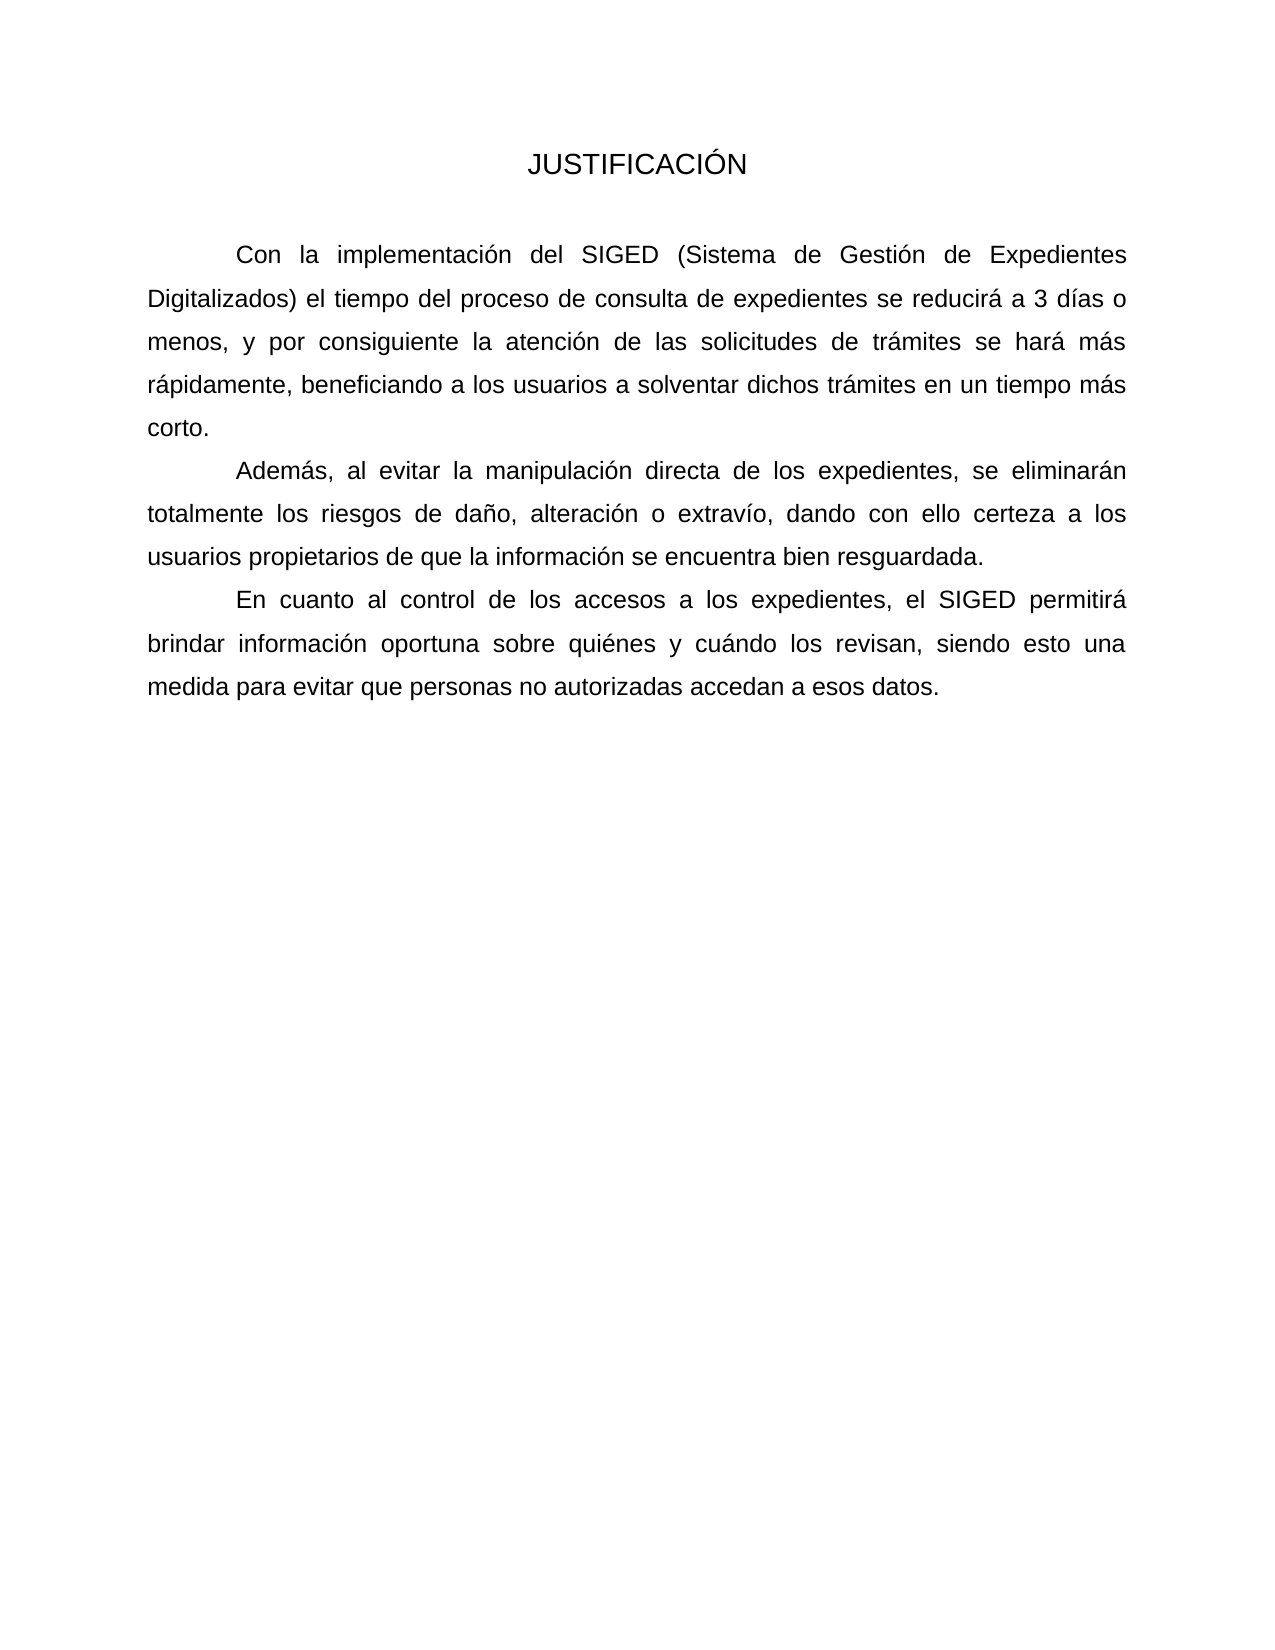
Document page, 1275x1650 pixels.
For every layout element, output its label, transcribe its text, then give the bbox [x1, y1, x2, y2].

text En cuanto al control de los accesos a los expedientes, el SIGED permitirá brindar información oportuna sobre quiénes y cuándo los revisan, siendo esto una medida para evitar que personas no autorizadas accedan a esos datos. [147, 585, 1128, 700]
text JUSTIFICACIÓN [147, 147, 1128, 181]
text Con la implementación del SIGED (Sistema de Gestión de Expedientes Digitalizados) el tiempo del proceso de consulta de expedientes se reducirá a 3 días o menos, y por consiguiente la atención de las solicitudes de trámites se hará más rápidamente, beneficiando a los usuarios a solventar dichos trámites en un tiempo más corto. [147, 240, 1128, 442]
text Además, al evitar la manipulación directa de los expedientes, se eliminarán totalmente los riesgos de daño, alteración o extravío, dando con ello certeza a los usuarios propietarios de que la información se encuentra bien resguardada. [147, 456, 1128, 571]
